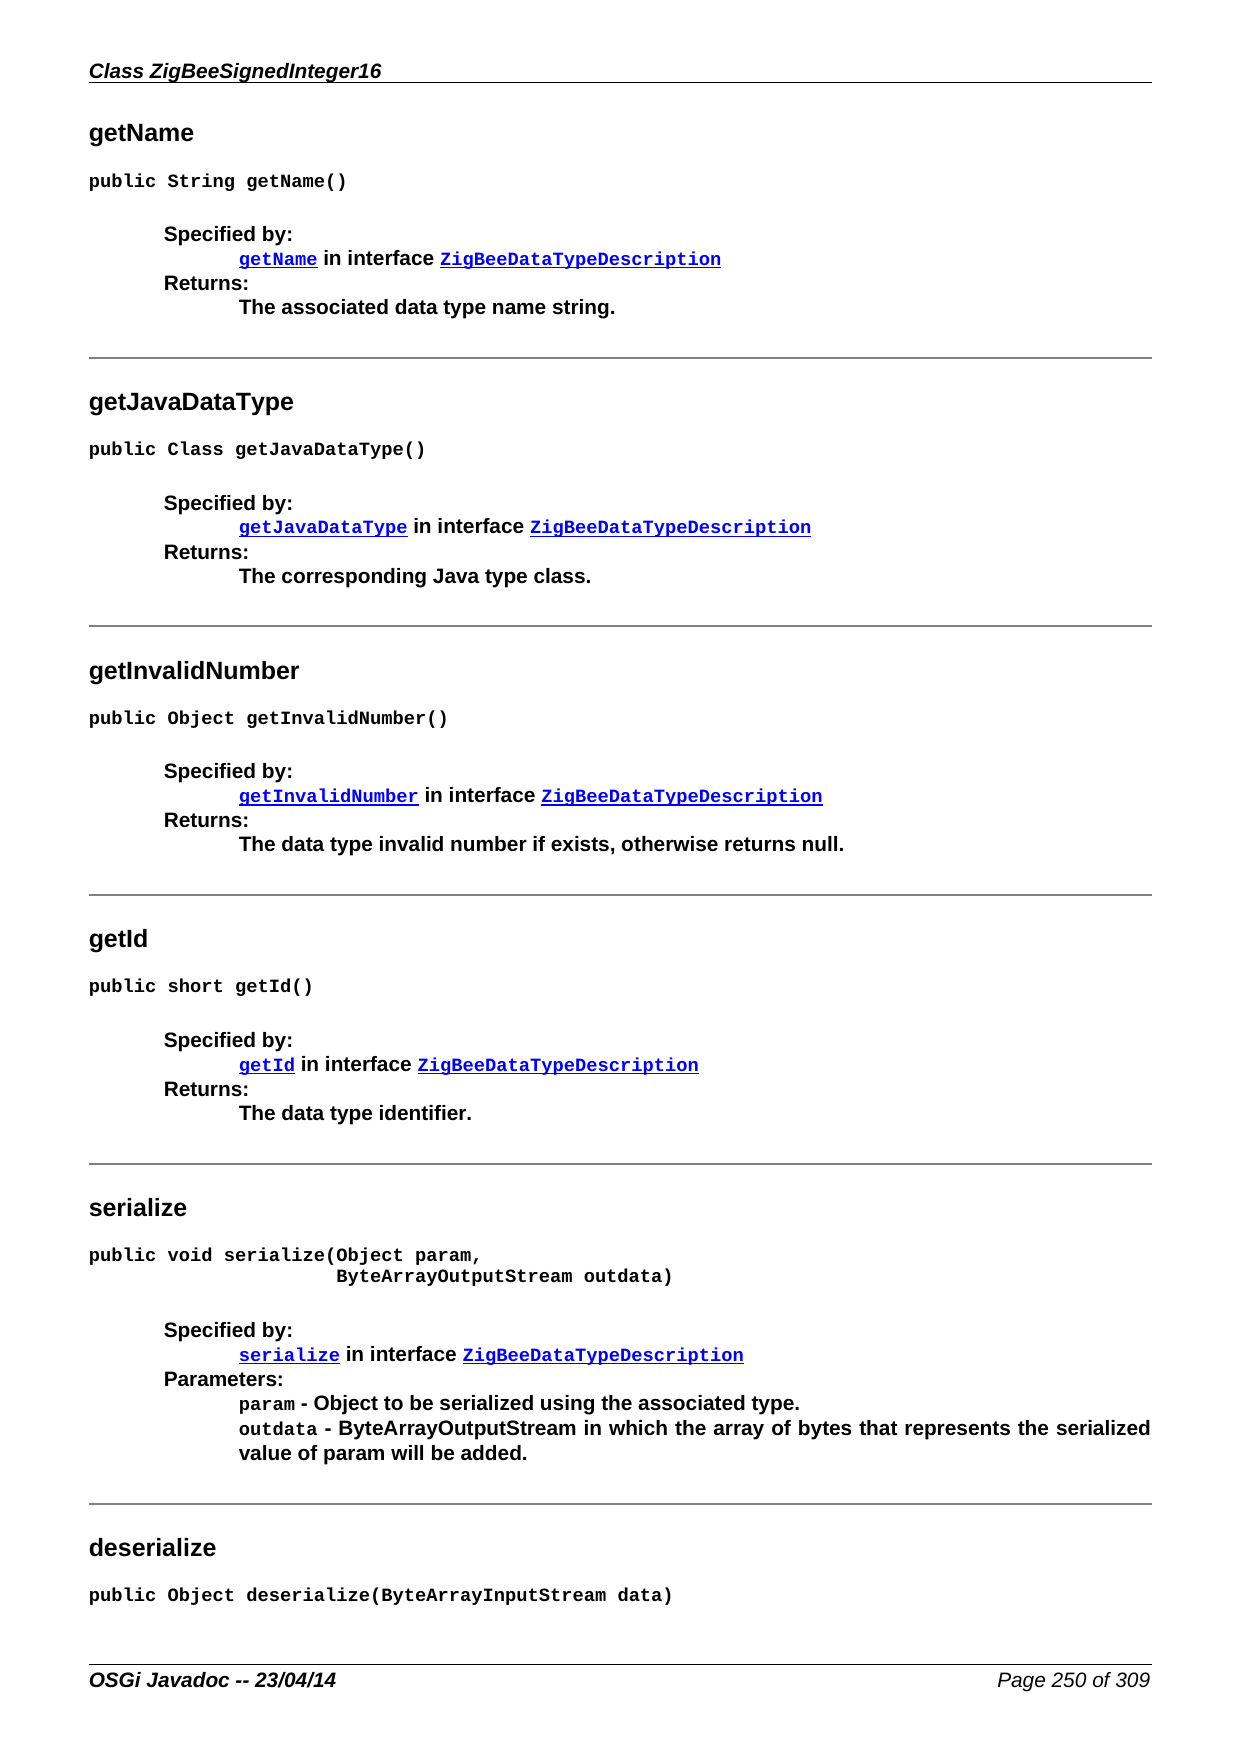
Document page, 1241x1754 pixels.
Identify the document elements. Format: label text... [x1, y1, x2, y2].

text outdata - ByteArrayOutputStream in which the array of bytes that represents the serialized value of param will be added. [238, 1416, 1152, 1465]
text getName in interface ZigBeeDataTypeDescription [238, 246, 1152, 271]
subtitle deserialize [88, 1533, 1152, 1562]
text Returns: [163, 271, 1152, 295]
subtitle getJavaDataType [88, 387, 1152, 416]
text The data type invalid number if exists, otherwise returns null. [238, 832, 1152, 856]
text Specified by: [163, 1028, 1152, 1052]
text Parameters: [163, 1367, 1152, 1391]
text getJavaDataType in interface ZigBeeDataTypeDescription [238, 514, 1152, 539]
subtitle getName [88, 118, 1152, 147]
subtitle serialize [88, 1193, 1152, 1222]
text Specified by: [163, 1318, 1152, 1342]
text public Class getJavaDataType() [88, 440, 1152, 461]
text Returns: [163, 1077, 1152, 1101]
text public short getId() [88, 977, 1152, 998]
text getInvalidNumber in interface ZigBeeDataTypeDescription [238, 783, 1152, 808]
text public String getName() [88, 171, 1152, 193]
text serialize in interface ZigBeeDataTypeDescription [238, 1342, 1152, 1367]
text Specified by: [163, 490, 1152, 514]
text Returns: [163, 808, 1152, 832]
text Returns: [163, 539, 1152, 563]
subtitle getId [88, 924, 1152, 953]
text Specified by: [163, 222, 1152, 246]
text param - Object to be serialized using the associated type. [238, 1391, 1152, 1416]
text The data type identifier. [238, 1101, 1152, 1125]
subtitle getInvalidNumber [88, 656, 1152, 684]
text public void serialize(Object param, ByteArrayOutputStream outdata) [88, 1246, 1152, 1288]
text public Object deserialize(ByteArrayInputStream data) [88, 1586, 1152, 1607]
text getId in interface ZigBeeDataTypeDescription [238, 1052, 1152, 1077]
text The associated data type name string. [238, 295, 1152, 319]
text Specified by: [163, 759, 1152, 783]
text public Object getInvalidNumber() [88, 709, 1152, 730]
text The corresponding Java type class. [238, 563, 1152, 587]
